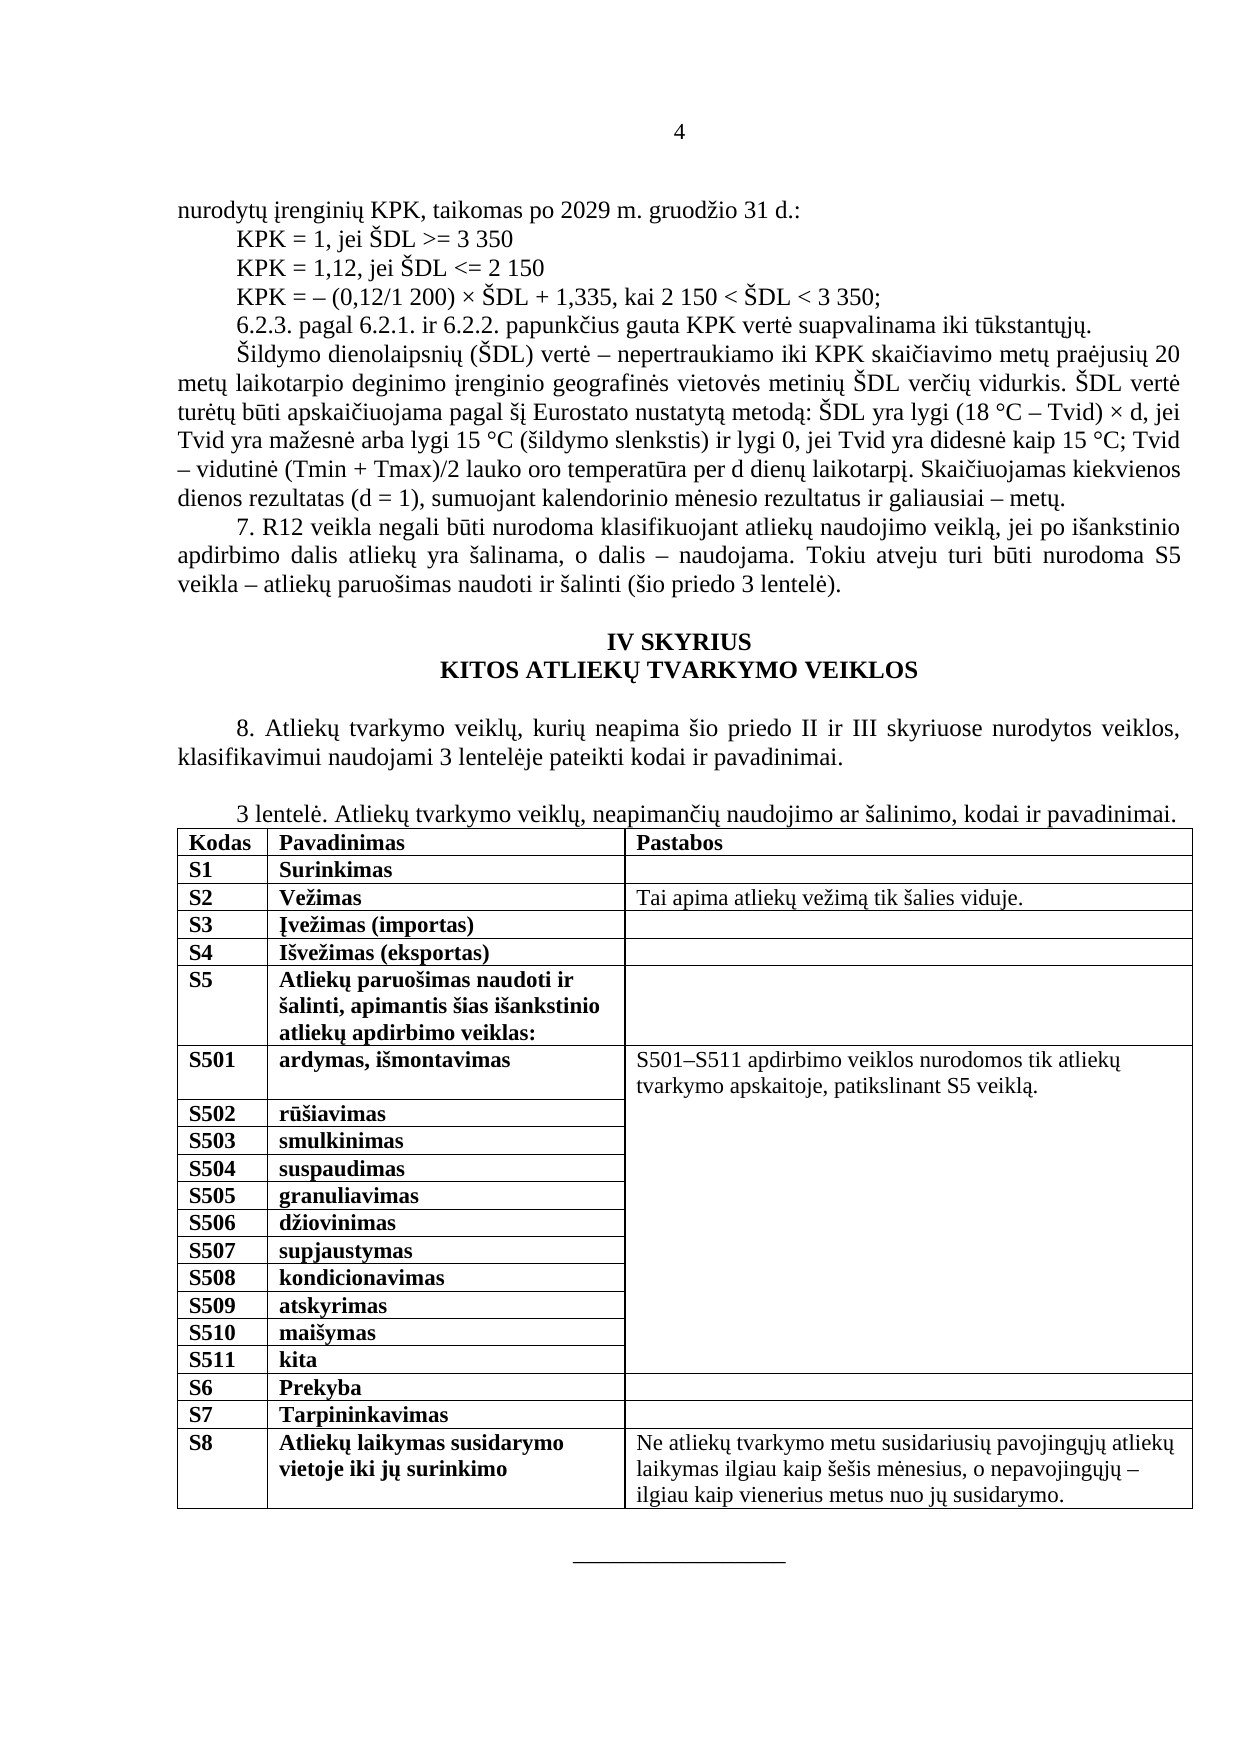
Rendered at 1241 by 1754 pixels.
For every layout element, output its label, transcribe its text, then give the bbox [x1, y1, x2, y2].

table_header Pastabos [626, 829, 1192, 855]
table_cell kondicionavimas [268, 1264, 624, 1291]
table_cell S5 [178, 966, 267, 1045]
text KPK = 1,12, jei ŠDL <= 2 150 [177, 253, 1181, 282]
table_cell S4 [178, 939, 267, 965]
table_cell [626, 1374, 1192, 1400]
table_cell maišymas [268, 1319, 624, 1345]
table_cell [626, 1291, 1192, 1318]
text 3 lentelė. Atliekų tvarkymo veiklų, neapimančių naudojimo ar šalinimo, kodai ir pavadinimai. [177, 799, 1181, 828]
table_cell S507 [178, 1237, 267, 1263]
table_cell Vežimas [268, 884, 624, 910]
table_cell granuliavimas [268, 1182, 624, 1208]
table_cell kita [268, 1346, 624, 1373]
table_cell [626, 1209, 1192, 1236]
table_cell ardymas, išmontavimas [268, 1046, 624, 1099]
table_cell S7 [178, 1401, 267, 1428]
table_cell Tarpininkavimas [268, 1401, 624, 1428]
text Šildymo dienolaipsnių (ŠDL) vertė – nepertraukiamo iki KPK skaičiavimo metų praėjusių 20 metų laikotarpio deginimo įrenginio geografinės vietovės metinių ŠDL verčių vidurkis. ŠDL vertė turėtų būti apskaičiuojama pagal šį Eurostato nustatytą metodą: ŠDL yra lygi (18 °C – Tvid) × d, jei Tvid yra mažesnė arba lygi 15 °C (šildymo slenkstis) ir lygi 0, jei Tvid yra didesnė kaip 15 °C; Tvid – vidutinė (Tmin + Tmax)/2 lauko oro temperatūra per d dienų laikotarpį. Skaičiuojamas kiekvienos dienos rezultatas (d = 1), sumuojant kalendorinio mėnesio rezultatus ir galiausiai – metų. [177, 339, 1181, 512]
text KPK = 1, jei ŠDL >= 3 350 [177, 224, 1181, 253]
text 8. Atliekų tvarkymo veiklų, kurių neapima šio priedo II ir III skyriuose nurodytos veiklos, klasifikavimui naudojami 3 lentelėje pateikti kodai ir pavadinimai. [177, 713, 1181, 771]
table_cell S505 [178, 1182, 267, 1208]
table_cell [626, 1126, 1192, 1154]
table_cell [626, 966, 1192, 1045]
table_cell [626, 856, 1192, 883]
table_cell Įvežimas (importas) [268, 911, 624, 938]
table_cell supjaustymas [268, 1237, 624, 1263]
table_cell Surinkimas [268, 856, 624, 883]
table_cell S501 [178, 1046, 267, 1099]
table_cell Išvežimas (eksportas) [268, 939, 624, 965]
table_cell S1 [178, 856, 267, 883]
table_cell [626, 939, 1192, 965]
table_cell Prekyba [268, 1374, 624, 1400]
table_cell [626, 1318, 1192, 1345]
table_cell S501–S511 apdirbimo veiklos nurodomos tik atliekų tvarkymo apskaitoje, patikslinant S5 veiklą. [626, 1046, 1192, 1099]
table_cell S506 [178, 1210, 267, 1236]
table_cell S6 [178, 1374, 267, 1400]
table_cell atskyrimas [268, 1292, 624, 1318]
text _________________ [177, 1537, 1181, 1566]
text KITOS ATLIEKŲ TVARKYMO VEIKLOS [177, 656, 1181, 684]
text 6.2.3. pagal 6.2.1. ir 6.2.2. papunkčius gauta KPK vertė suapvalinama iki tūkstantųjų. [177, 311, 1181, 339]
table_cell [626, 1181, 1192, 1208]
table_cell Ne atliekų tvarkymo metu susidariusių pavojingųjų atliekų laikymas ilgiau kaip šešis mėnesius, o nepavojingųjų – ilgiau kaip vienerius metus nuo jų susidarymo. [626, 1429, 1192, 1508]
text KPK = – (0,12/1 200) × ŠDL + 1,335, kai 2 150 < ŠDL < 3 350; [177, 282, 1181, 311]
table_cell [626, 1099, 1192, 1126]
text nurodytų įrenginių KPK, taikomas po 2029 m. gruodžio 31 d.: [177, 196, 1181, 224]
table_cell Atliekų laikymas susidarymo vietoje iki jų surinkimo [268, 1429, 624, 1508]
table_cell smulkinimas [268, 1127, 624, 1154]
table_cell Tai apima atliekų vežimą tik šalies viduje. [626, 884, 1192, 910]
table_cell [626, 1345, 1192, 1373]
table_cell S508 [178, 1264, 267, 1291]
text IV SKYRIUS [177, 627, 1181, 656]
table_cell suspaudimas [268, 1155, 624, 1181]
table_cell [626, 1263, 1192, 1291]
table_cell [626, 1401, 1192, 1428]
table_cell Atliekų paruošimas naudoti ir šalinti, apimantis šias išankstinio atliekų apdirbimo veiklas: [268, 966, 624, 1045]
table_cell S511 [178, 1346, 267, 1373]
table_cell S509 [178, 1292, 267, 1318]
table_cell džiovinimas [268, 1210, 624, 1236]
table_cell S3 [178, 911, 267, 938]
table_cell [626, 911, 1192, 938]
table_header Kodas [178, 829, 267, 855]
table_cell [626, 1236, 1192, 1263]
table_cell rūšiavimas [268, 1100, 624, 1126]
table_cell S504 [178, 1155, 267, 1181]
text 7. R12 veikla negali būti nurodoma klasifikuojant atliekų naudojimo veiklą, jei po išankstinio apdirbimo dalis atliekų yra šalinama, o dalis – naudojama. Tokiu atveju turi būti nurodoma S5 veikla – atliekų paruošimas naudoti ir šalinti (šio priedo 3 lentelė). [177, 512, 1181, 598]
table_cell S503 [178, 1127, 267, 1154]
table_cell [626, 1154, 1192, 1181]
table_cell S502 [178, 1100, 267, 1126]
table_cell S8 [178, 1429, 267, 1508]
table_cell S510 [178, 1319, 267, 1345]
table_header Pavadinimas [268, 829, 624, 855]
table_cell S2 [178, 884, 267, 910]
